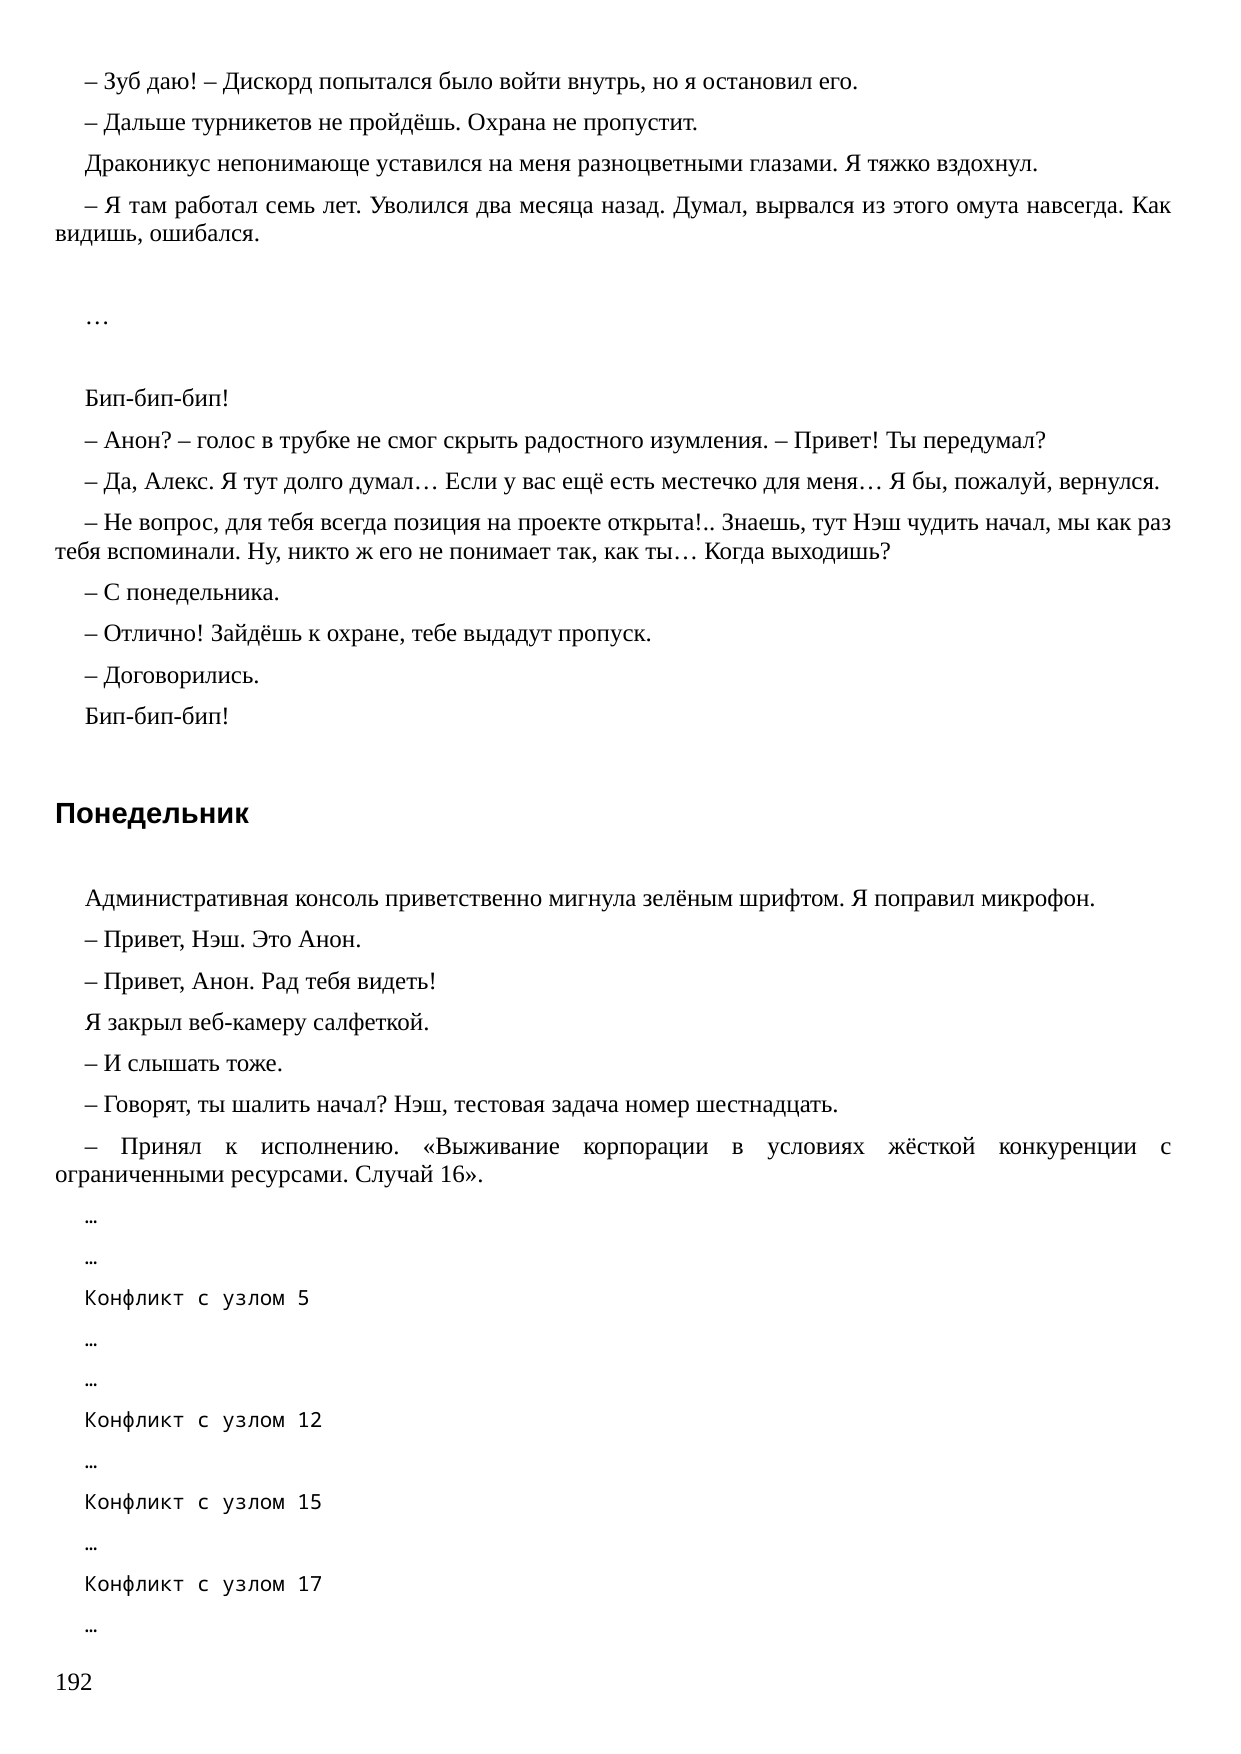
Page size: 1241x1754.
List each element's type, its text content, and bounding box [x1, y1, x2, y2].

text Бип-бип-бип! [55, 383, 1173, 412]
text Драконикус непонимающе уставился на меня разноцветными глазами. Я тяжко вздохнул. [55, 148, 1173, 177]
text – С понедельника. [55, 577, 1173, 606]
text – Анон? – голос в трубке не смог скрыть радостного изумления. – Привет! Ты передумал? [55, 425, 1173, 453]
text Конфликт с узлом 5 [55, 1283, 1173, 1311]
text … [55, 1324, 1173, 1352]
text – Отлично! Зайдёшь к охране, тебе выдадут пропуск. [55, 618, 1173, 647]
text … [55, 1528, 1173, 1557]
text Конфликт с узлом 17 [55, 1569, 1173, 1598]
text … [55, 1201, 1173, 1229]
text … [55, 301, 1173, 330]
text – Зуб даю! – Дискорд попытался было войти внутрь, но я остановил его. [55, 66, 1173, 95]
text – И слышать тоже. [55, 1048, 1173, 1077]
text Бип-бип-бип! [55, 701, 1173, 730]
text – Я там работал семь лет. Уволился два месяца назад. Думал, вырвался из этого омута навсегда. Как видишь, ошибался. [55, 190, 1173, 247]
text – Привет, Анон. Рад тебя видеть! [55, 966, 1173, 994]
text … [55, 1364, 1173, 1393]
subtitle Понедельник [55, 796, 1173, 829]
text – Говорят, ты шалить начал? Нэш, тестовая задача номер шестнадцать. [55, 1089, 1173, 1118]
text Конфликт с узлом 12 [55, 1406, 1173, 1434]
text – Договорились. [55, 660, 1173, 688]
text Я закрыл веб-камеру салфеткой. [55, 1007, 1173, 1036]
text … [55, 1610, 1173, 1639]
text – Не вопрос, для тебя всегда позиция на проекте открыта!.. Знаешь, тут Нэш чудить начал, мы как раз тебя вспоминали. Ну, никто ж его не понимает так, как ты… Когда выходишь? [55, 507, 1173, 565]
text – Дальше турникетов не пройдёшь. Охрана не пропустит. [55, 107, 1173, 136]
text – Привет, Нэш. Это Анон. [55, 924, 1173, 953]
text … [55, 1446, 1173, 1475]
text – Да, Алекс. Я тут долго думал… Если у вас ещё есть местечко для меня… Я бы, пожалуй, вернулся. [55, 466, 1173, 495]
text Конфликт с узлом 15 [55, 1487, 1173, 1516]
text Административная консоль приветственно мигнула зелёным шрифтом. Я поправил микрофон. [55, 883, 1173, 912]
text – Принял к исполнению. «Выживание корпорации в условиях жёсткой конкуренции с ограниченными ресурсами. Случай 16». [55, 1131, 1173, 1188]
text … [55, 1242, 1173, 1270]
